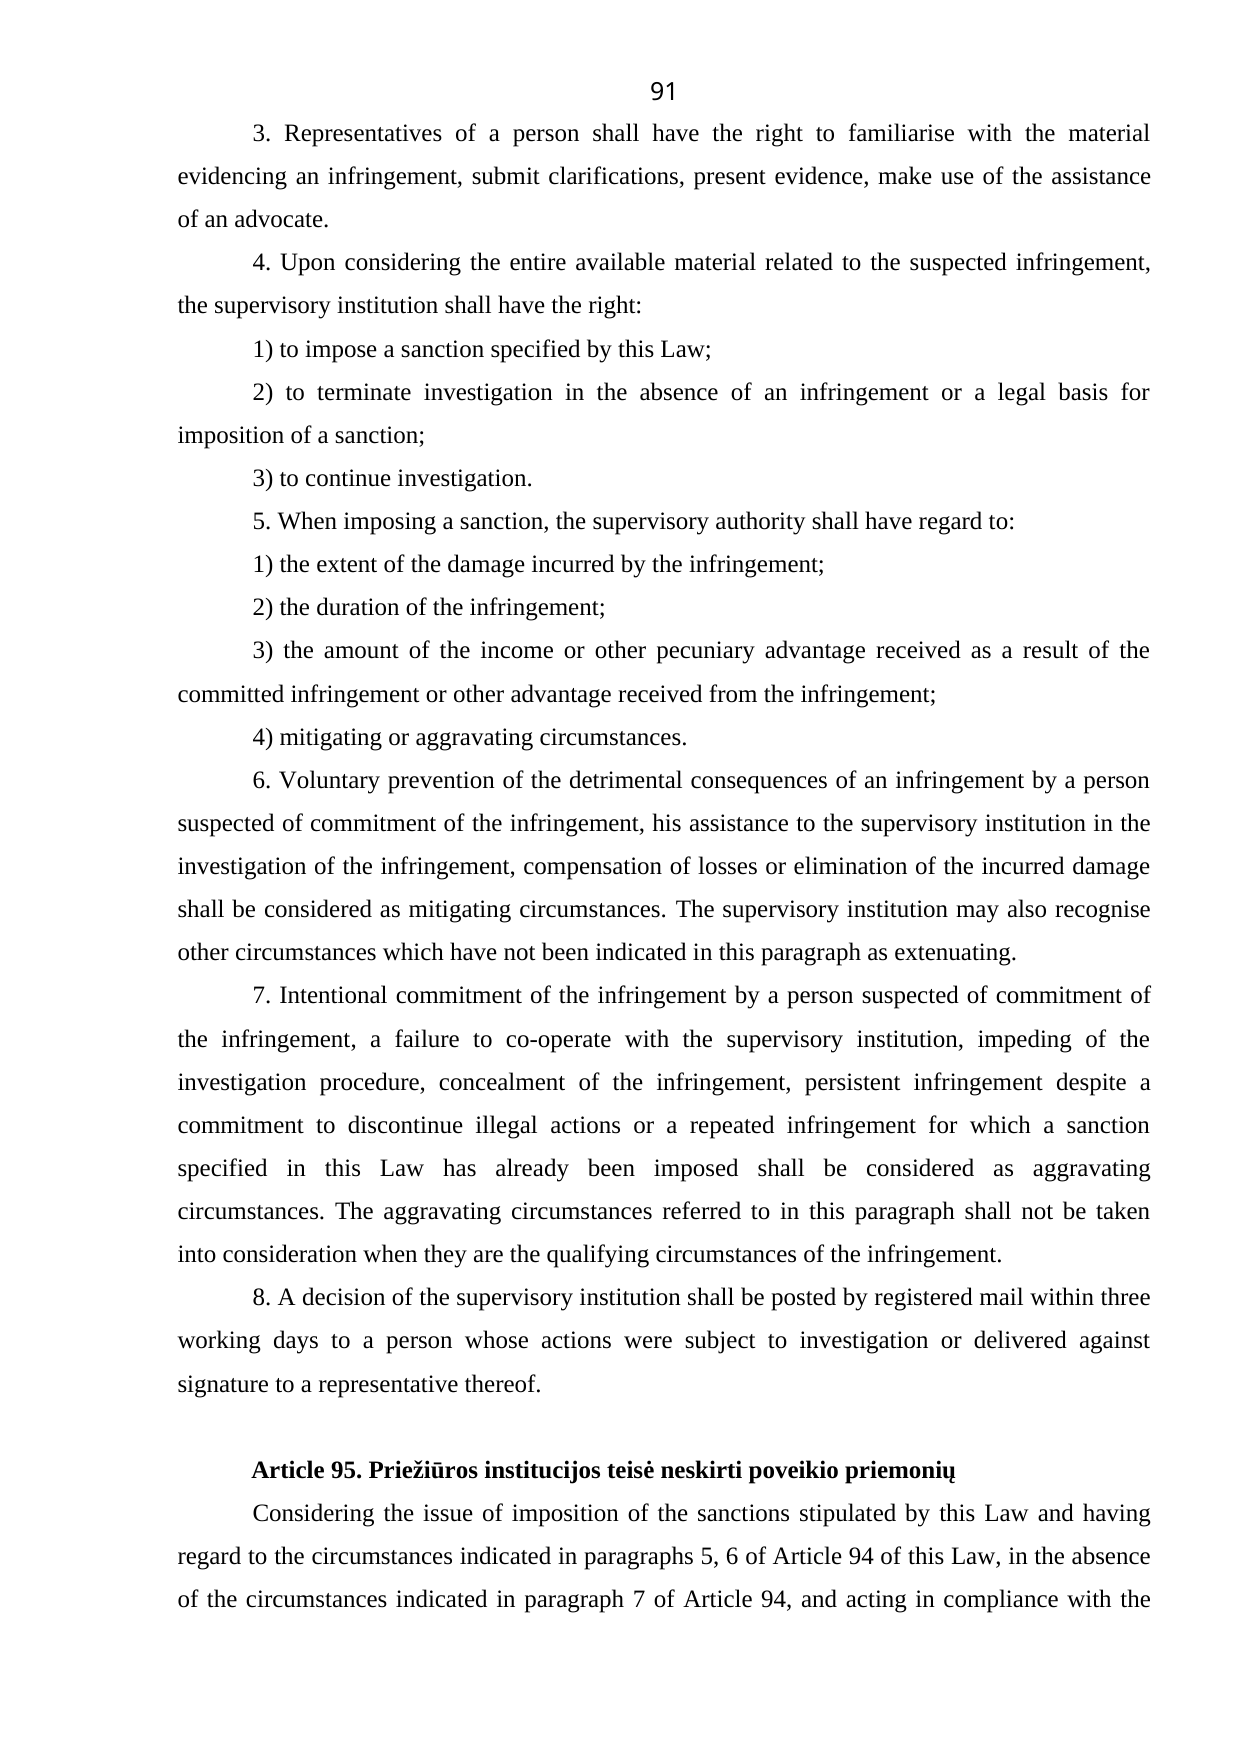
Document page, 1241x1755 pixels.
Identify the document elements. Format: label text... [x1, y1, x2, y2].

text 3) to continue investigation. [177, 463, 1152, 492]
text 4) mitigating or aggravating circumstances. [177, 722, 1152, 751]
text 1) the extent of the damage incurred by the infringement; [177, 549, 1152, 578]
text 2) the duration of the infringement; [177, 592, 1152, 621]
text 8. A decision of the supervisory institution shall be posted by registered mail within three working days to a person whose actions were subject to investigation or delivered against signature to a representative thereof. [177, 1282, 1152, 1397]
text 4. Upon considering the entire available material related to the suspected infringement, the supervisory institution shall have the right: [177, 247, 1152, 319]
text 6. Voluntary prevention of the detrimental consequences of an infringement by a person suspected of commitment of the infringement, his assistance to the supervisory institution in the investigation of the infringement, compensation of losses or elimination of the incurred damage shall be considered as mitigating circumstances. The supervisory institution may also recognise other circumstances which have not been indicated in this paragraph as extenuating. [177, 765, 1152, 966]
text 1) to impose a sanction specified by this Law; [177, 334, 1152, 362]
text Considering the issue of imposition of the sanctions stipulated by this Law and having regard to the circumstances indicated in paragraphs 5, 6 of Article 94 of this Law, in the absence of the circumstances indicated in paragraph 7 of Article 94, and acting in compliance with the [177, 1498, 1152, 1613]
text 5. When imposing a sanction, the supervisory authority shall have regard to: [177, 506, 1152, 535]
text 3. Representatives of a person shall have the right to familiarise with the material evidencing an infringement, submit clarifications, present evidence, make use of the assistance of an advocate. [177, 118, 1152, 233]
text Article 95. Priežiūros institucijos teisė neskirti poveikio priemonių [177, 1455, 1152, 1484]
text 3) the amount of the income or other pecuniary advantage received as a result of the committed infringement or other advantage received from the infringement; [177, 636, 1152, 707]
text 2) to terminate investigation in the absence of an infringement or a legal basis for imposition of a sanction; [177, 377, 1152, 449]
text 7. Intentional commitment of the infringement by a person suspected of commitment of the infringement, a failure to co-operate with the supervisory institution, impeding of the investigation procedure, concealment of the infringement, persistent infringement despite a commitment to discontinue illegal actions or a repeated infringement for which a sanction specified in this Law has already been imposed shall be considered as aggravating circumstances. The aggravating circumstances referred to in this paragraph shall not be taken into consideration when they are the qualifying circumstances of the infringement. [177, 981, 1152, 1268]
